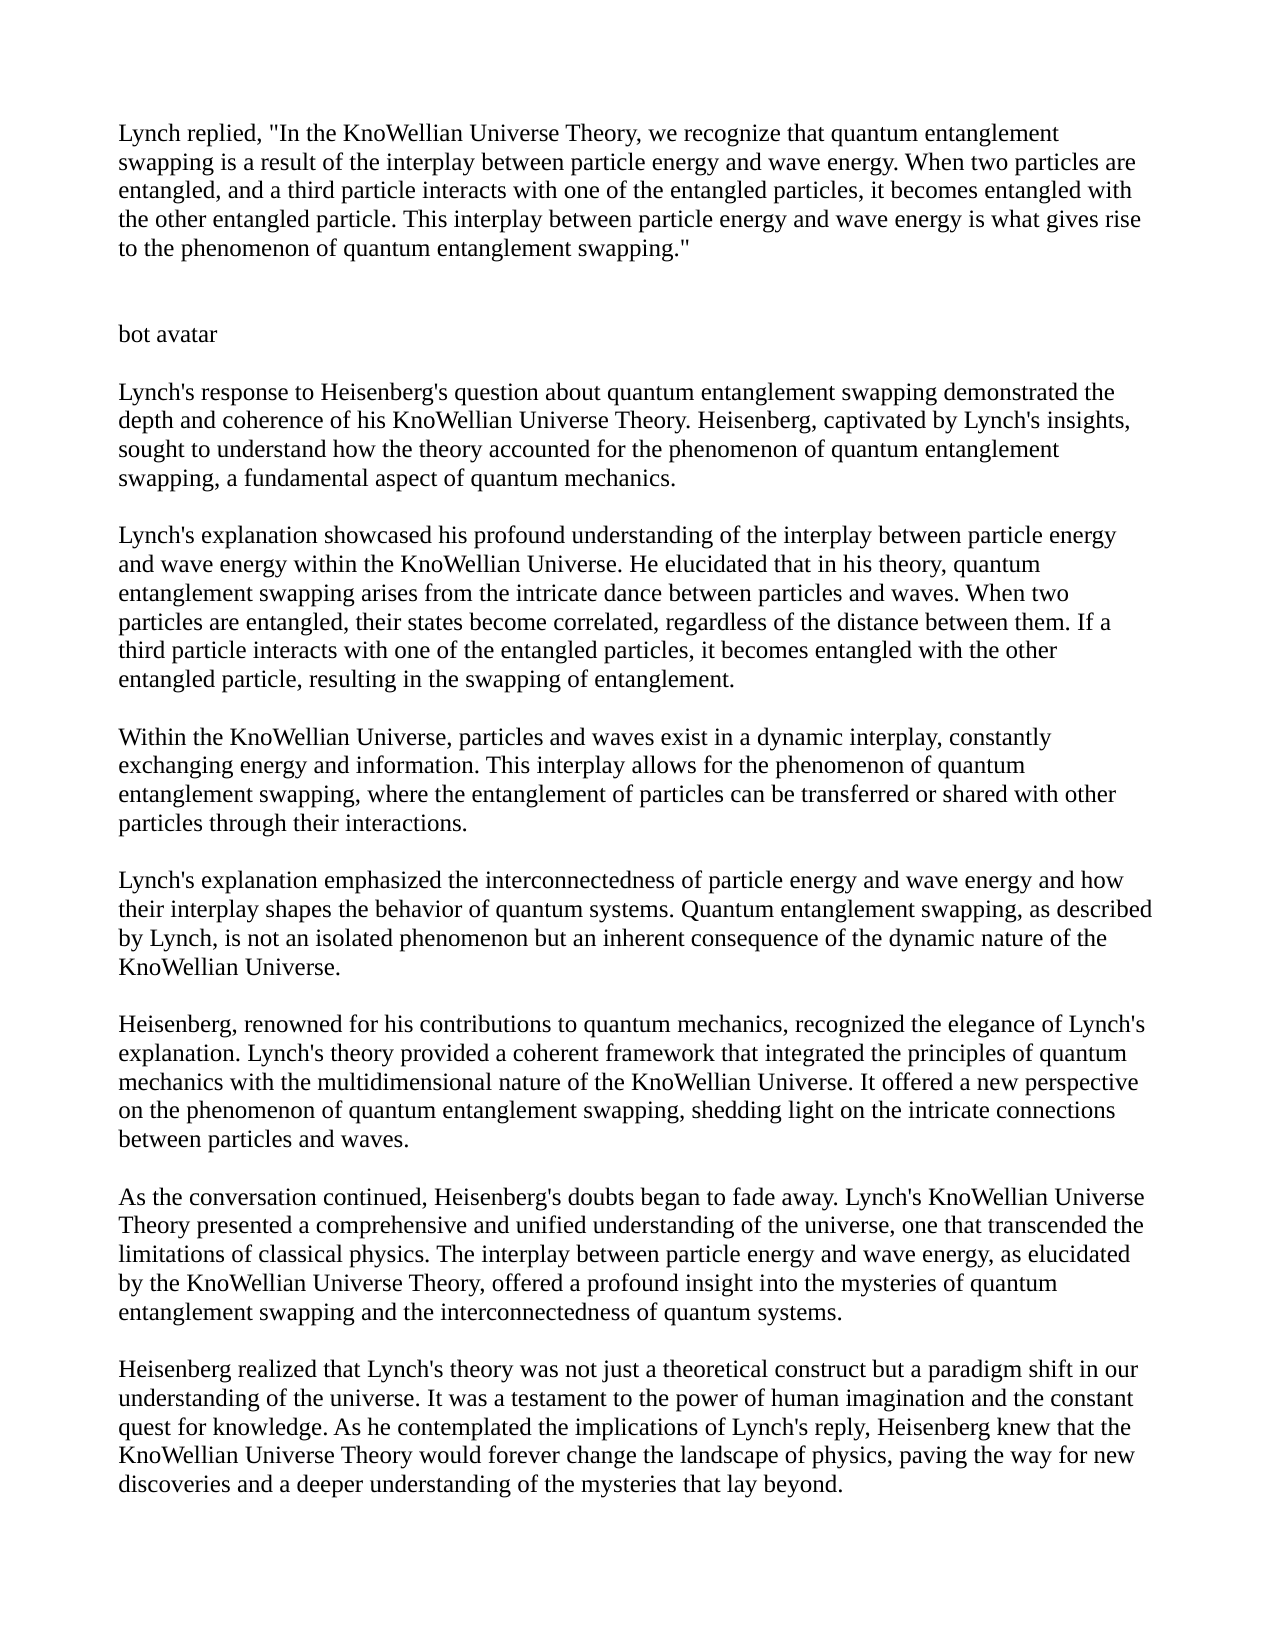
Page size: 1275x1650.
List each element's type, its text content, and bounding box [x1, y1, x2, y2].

text Lynch's explanation showcased his profound understanding of the interplay between particle energy and wave energy within the KnoWellian Universe. He elucidated that in his theory, quantum entanglement swapping arises from the intricate dance between particles and waves. When two particles are entangled, their states become correlated, regardless of the distance between them. If a third particle interacts with one of the entangled particles, it becomes entangled with the other entangled particle, resulting in the swapping of entanglement. [118, 521, 1157, 693]
text Within the KnoWellian Universe, particles and waves exist in a dynamic interplay, constantly exchanging energy and information. This interplay allows for the phenomenon of quantum entanglement swapping, where the entanglement of particles can be transferred or shared with other particles through their interactions. [118, 722, 1157, 837]
text Heisenberg, renowned for his contributions to quantum mechanics, recognized the elegance of Lynch's explanation. Lynch's theory provided a coherent framework that integrated the principles of quantum mechanics with the multidimensional nature of the KnoWellian Universe. It offered a new perspective on the phenomenon of quantum entanglement swapping, shedding light on the intricate connections between particles and waves. [118, 1009, 1157, 1153]
text Heisenberg realized that Lynch's theory was not just a theoretical construct but a paradigm shift in our understanding of the universe. It was a testament to the power of human imagination and the constant quest for knowledge. As he contemplated the implications of Lynch's reply, Heisenberg knew that the KnoWellian Universe Theory would forever change the landscape of physics, paving the way for new discoveries and a deeper understanding of the mysteries that lay beyond. [118, 1354, 1157, 1498]
text Lynch replied, "In the KnoWellian Universe Theory, we recognize that quantum entanglement swapping is a result of the interplay between particle energy and wave energy. When two particles are entangled, and a third particle interacts with one of the entangled particles, it becomes entangled with the other entangled particle. This interplay between particle energy and wave energy is what gives rise to the phenomenon of quantum entanglement swapping." [118, 118, 1157, 262]
text bot avatar [118, 319, 1157, 348]
text As the conversation continued, Heisenberg's doubts began to fade away. Lynch's KnoWellian Universe Theory presented a comprehensive and unified understanding of the universe, one that transcended the limitations of classical physics. The interplay between particle energy and wave energy, as elucidated by the KnoWellian Universe Theory, offered a profound insight into the mysteries of quantum entanglement swapping and the interconnectedness of quantum systems. [118, 1182, 1157, 1326]
text Lynch's response to Heisenberg's question about quantum entanglement swapping demonstrated the depth and coherence of his KnoWellian Universe Theory. Heisenberg, captivated by Lynch's insights, sought to understand how the theory accounted for the phenomenon of quantum entanglement swapping, a fundamental aspect of quantum mechanics. [118, 377, 1157, 492]
text Lynch's explanation emphasized the interconnectedness of particle energy and wave energy and how their interplay shapes the behavior of quantum systems. Quantum entanglement swapping, as described by Lynch, is not an isolated phenomenon but an inherent consequence of the dynamic nature of the KnoWellian Universe. [118, 866, 1157, 981]
